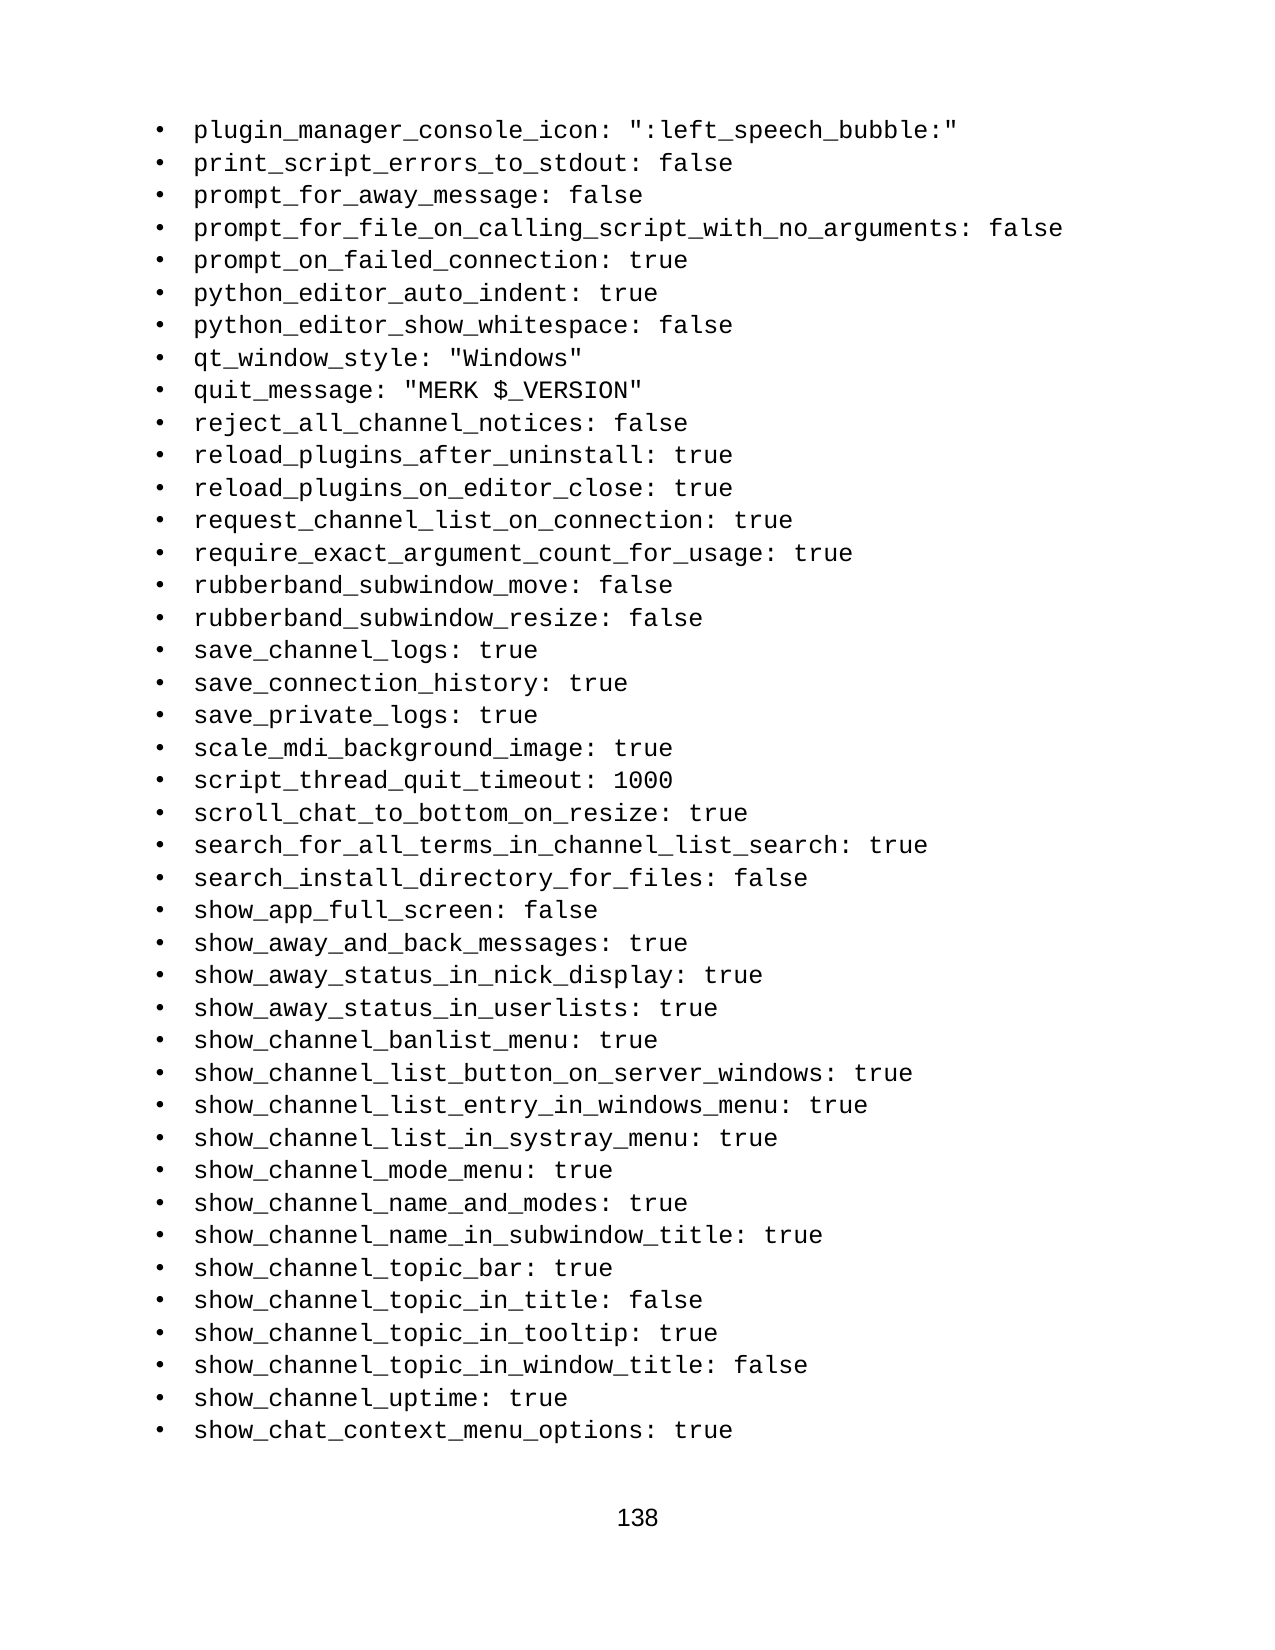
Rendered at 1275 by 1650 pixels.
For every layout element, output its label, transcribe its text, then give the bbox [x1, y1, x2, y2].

list show_channel_list_button_on_server_windows: true [156, 1061, 1157, 1089]
list show_away_status_in_userlists: true [156, 996, 1157, 1024]
list show_channel_topic_bar: true [156, 1256, 1157, 1284]
list show_channel_name_and_modes: true [156, 1191, 1157, 1219]
list reload_plugins_after_uninstall: true [156, 443, 1157, 471]
list rubberband_subwindow_resize: false [156, 606, 1157, 634]
list show_channel_name_in_subwindow_title: true [156, 1223, 1157, 1251]
list save_channel_logs: true [156, 638, 1157, 666]
list rubberband_subwindow_move: false [156, 573, 1157, 601]
list save_connection_history: true [156, 671, 1157, 699]
list request_channel_list_on_connection: true [156, 508, 1157, 536]
list show_away_and_back_messages: true [156, 931, 1157, 959]
list show_channel_mode_menu: true [156, 1158, 1157, 1186]
list script_thread_quit_timeout: 1000 [156, 768, 1157, 796]
list show_channel_topic_in_window_title: false [156, 1353, 1157, 1381]
list print_script_errors_to_stdout: false [156, 151, 1157, 179]
list scroll_chat_to_bottom_on_resize: true [156, 801, 1157, 829]
list require_exact_argument_count_for_usage: true [156, 541, 1157, 569]
list prompt_for_file_on_calling_script_with_no_arguments: false [156, 216, 1157, 244]
list save_private_logs: true [156, 703, 1157, 731]
list show_chat_context_menu_options: true [156, 1418, 1157, 1446]
list reject_all_channel_notices: false [156, 411, 1157, 439]
list show_channel_list_in_systray_menu: true [156, 1126, 1157, 1154]
list search_install_directory_for_files: false [156, 866, 1157, 894]
list plugin_manager_console_icon: ":left_speech_bubble:" [156, 118, 1157, 146]
list scale_mdi_background_image: true [156, 736, 1157, 764]
list show_away_status_in_nick_display: true [156, 963, 1157, 991]
list show_channel_uptime: true [156, 1386, 1157, 1414]
list show_app_full_screen: false [156, 898, 1157, 926]
list show_channel_topic_in_title: false [156, 1288, 1157, 1316]
list qt_window_style: "Windows" [156, 346, 1157, 374]
list python_editor_auto_indent: true [156, 281, 1157, 309]
list python_editor_show_whitespace: false [156, 313, 1157, 341]
list quit_message: "MERK $_VERSION" [156, 378, 1157, 406]
list show_channel_banlist_menu: true [156, 1028, 1157, 1056]
list prompt_for_away_message: false [156, 183, 1157, 211]
list search_for_all_terms_in_channel_list_search: true [156, 833, 1157, 861]
list show_channel_list_entry_in_windows_menu: true [156, 1093, 1157, 1121]
list prompt_on_failed_connection: true [156, 248, 1157, 276]
list show_channel_topic_in_tooltip: true [156, 1321, 1157, 1349]
list reload_plugins_on_editor_close: true [156, 476, 1157, 504]
